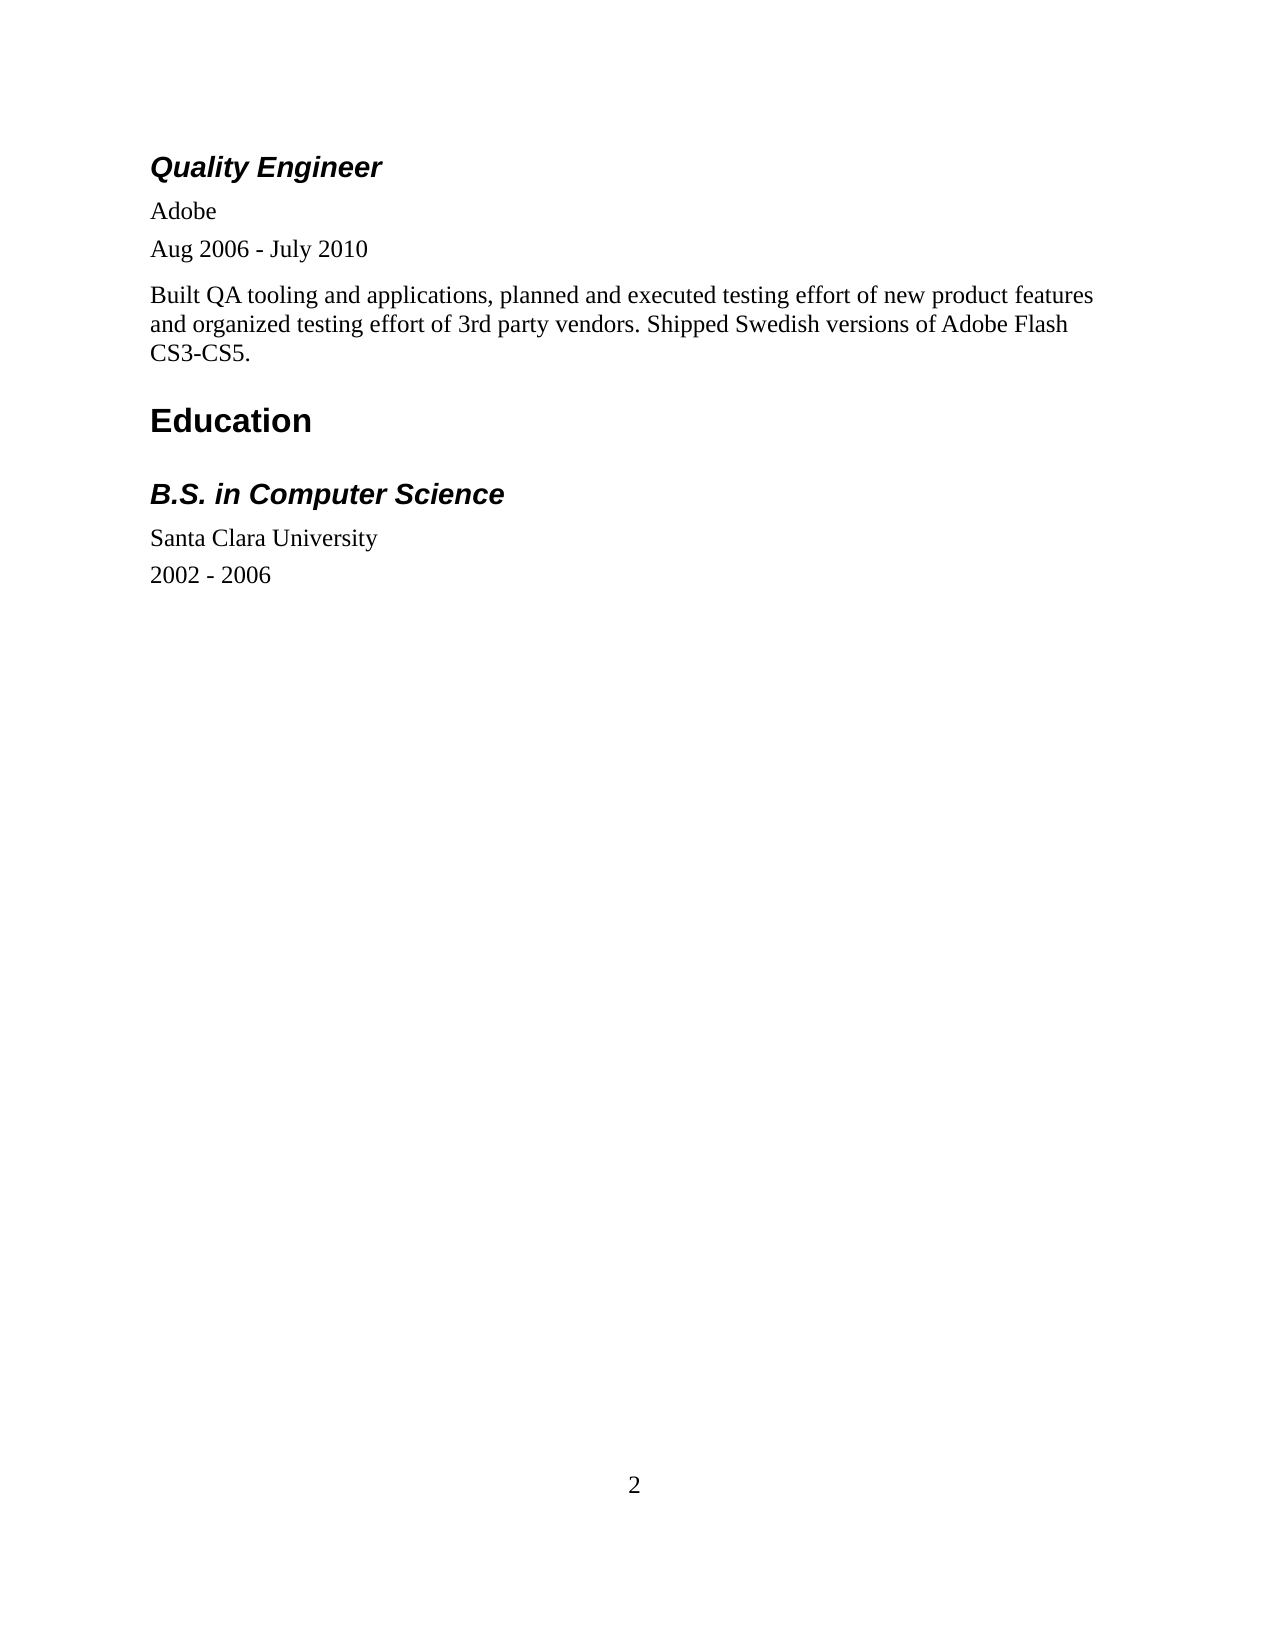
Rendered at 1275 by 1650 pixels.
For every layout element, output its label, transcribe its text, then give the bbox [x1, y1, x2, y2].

text Aug 2006 - July 2010 [150, 234, 1125, 262]
text Santa Clara University [150, 523, 1125, 552]
text Built QA tooling and applications, planned and executed testing effort of new product features and organized testing effort of 3rd party vendors. Shipped Swedish versions of Adobe Flash CS3-CS5. [150, 280, 1125, 367]
text 2002 - 2006 [150, 561, 1125, 589]
text Adobe [150, 196, 1125, 225]
subtitle Quality Engineer [150, 150, 1125, 183]
subtitle B.S. in Computer Science [150, 477, 1125, 510]
subtitle Education [150, 401, 1125, 439]
